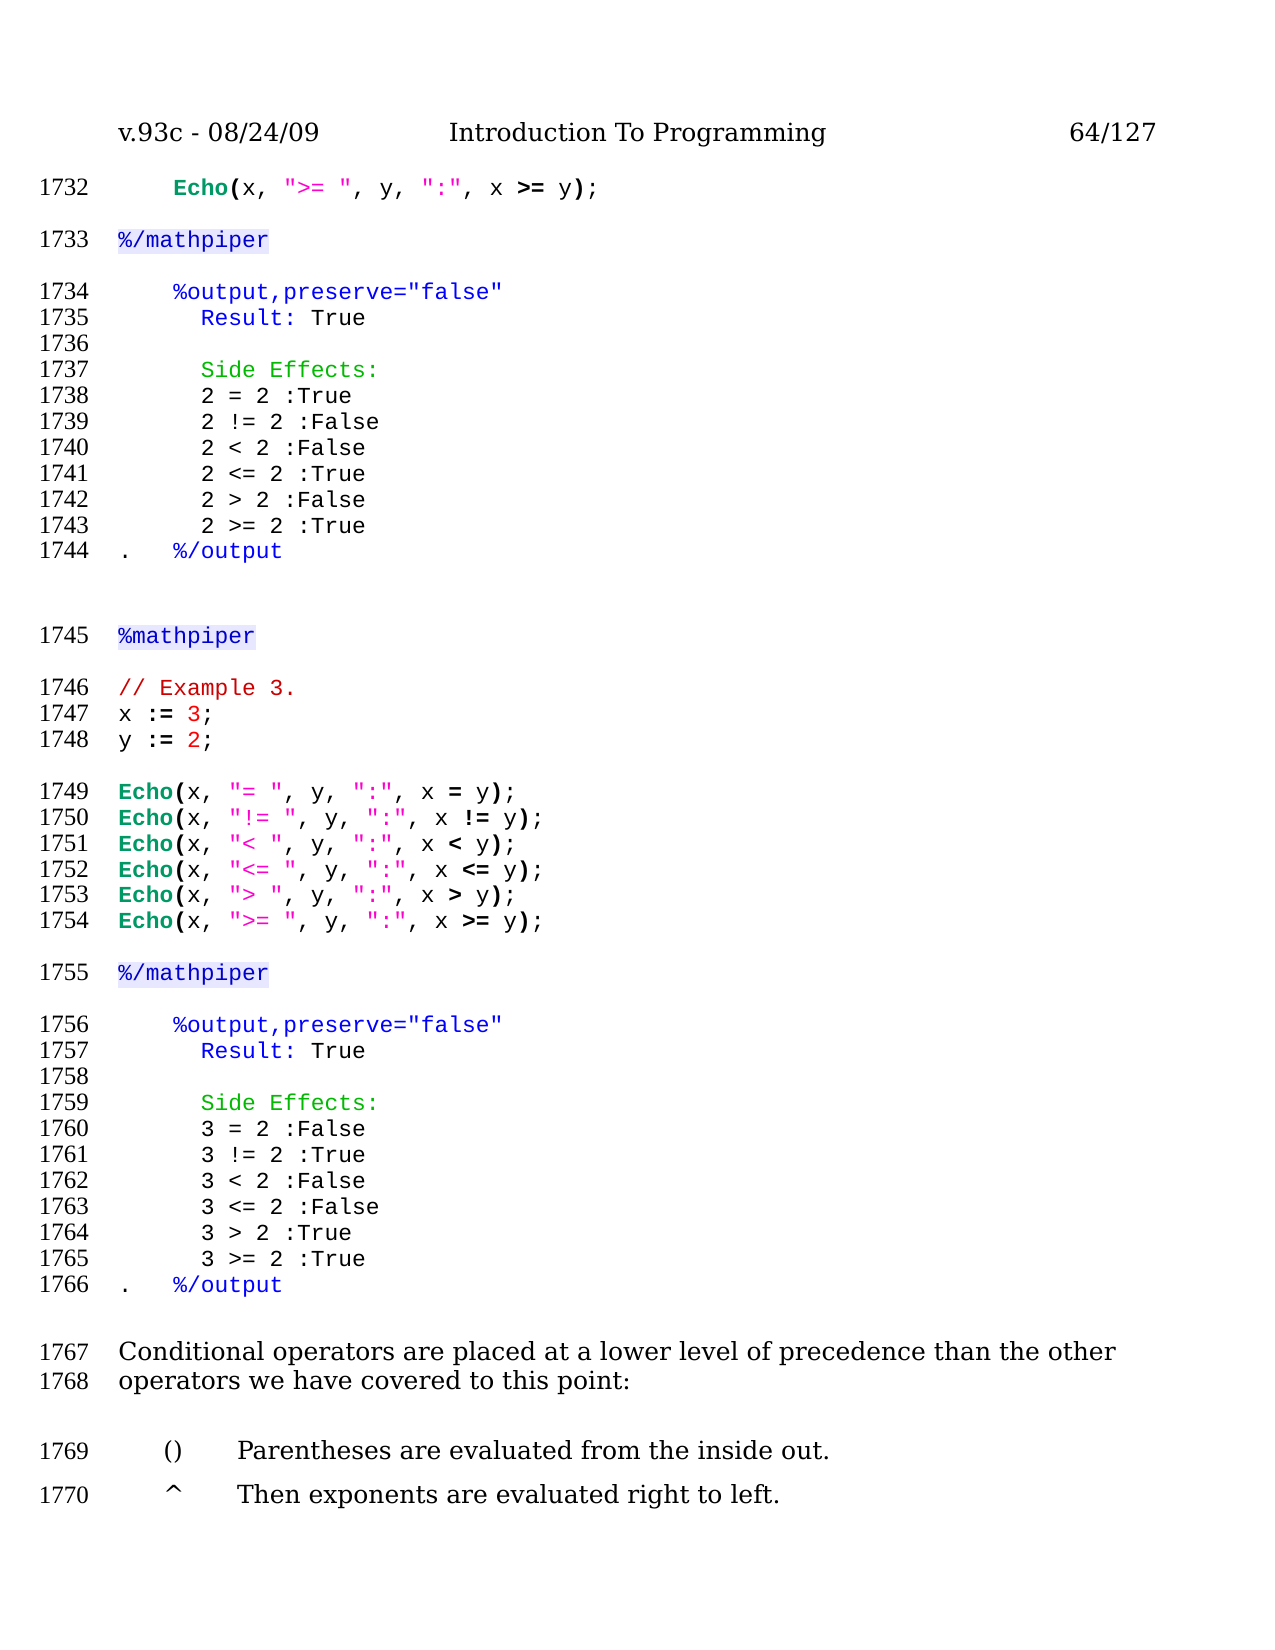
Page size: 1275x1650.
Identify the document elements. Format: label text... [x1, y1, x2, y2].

text 3 = 2 :False [118, 1117, 1157, 1143]
text y := 2; [118, 728, 1157, 754]
text 3 >= 2 :True [118, 1247, 1157, 1273]
text // Example 3. [118, 676, 1157, 702]
text 2 < 2 :False [118, 436, 1157, 462]
text x := 3; [118, 702, 1157, 728]
text 3 != 2 :True [118, 1143, 1157, 1169]
text 3 < 2 :False [118, 1169, 1157, 1195]
text 2 >= 2 :True [118, 514, 1157, 540]
text %output,preserve="false" [118, 281, 1157, 306]
text Result: True [118, 306, 1157, 332]
text Echo(x, "!= ", y, ":", x != y); [118, 806, 1157, 832]
text 3 > 2 :True [118, 1221, 1157, 1247]
text 2 > 2 :False [118, 488, 1157, 514]
text %output,preserve="false" [118, 1013, 1157, 1039]
text 2 <= 2 :True [118, 462, 1157, 488]
text Echo(x, ">= ", y, ":", x >= y); [118, 177, 1157, 203]
text . %/output [118, 540, 1157, 566]
text () Parentheses are evaluated from the inside out. [163, 1437, 1157, 1466]
text %/mathpiper [118, 229, 1157, 254]
text 3 <= 2 :False [118, 1195, 1157, 1221]
text Side Effects: [118, 358, 1157, 384]
text . %/output [118, 1273, 1157, 1299]
text 2 != 2 :False [118, 410, 1157, 436]
text %mathpiper [118, 624, 1157, 650]
text Echo(x, "= ", y, ":", x = y); [118, 780, 1157, 806]
text Conditional operators are placed at a lower level of precedence than the other operators we have covered to this point: [118, 1337, 1157, 1396]
text ^ Then exponents are evaluated right to left. [163, 1481, 1157, 1510]
text 2 = 2 :True [118, 384, 1157, 410]
text Echo(x, ">= ", y, ":", x >= y); [118, 910, 1157, 936]
text Echo(x, "<= ", y, ":", x <= y); [118, 858, 1157, 884]
text Echo(x, "< ", y, ":", x < y); [118, 832, 1157, 858]
text Echo(x, "> ", y, ":", x > y); [118, 884, 1157, 910]
text %/mathpiper [118, 962, 1157, 988]
text Side Effects: [118, 1091, 1157, 1117]
text Result: True [118, 1039, 1157, 1065]
